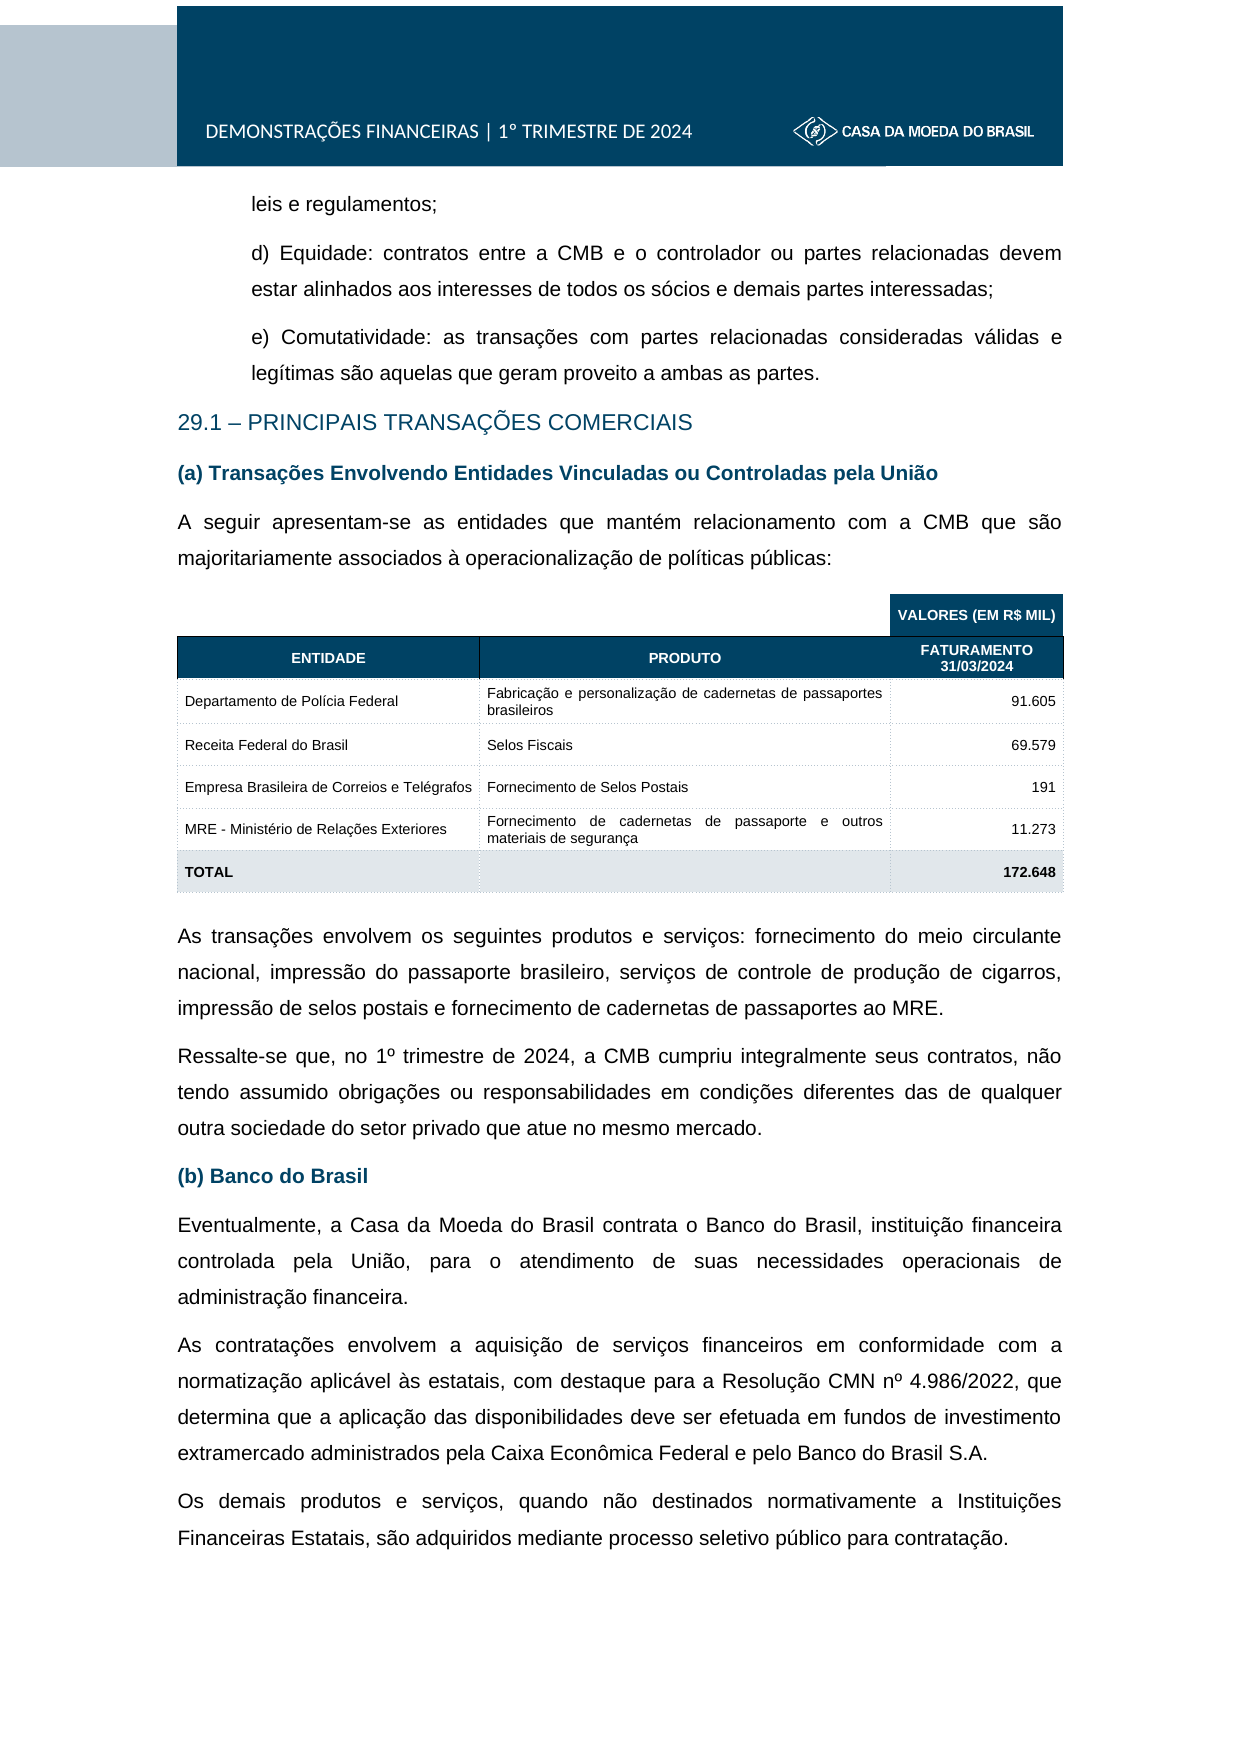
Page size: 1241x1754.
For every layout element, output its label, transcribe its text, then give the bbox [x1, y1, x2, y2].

text Ressalte-se que, no 1º trimestre de 2024, a CMB cumpriu integralmente seus contratos, não tendo assumido obrigações ou responsabilidades em condições diferentes das de qualquer outra sociedade do setor privado que atue no mesmo mercado. [177, 1044, 1063, 1140]
text As transações envolvem os seguintes produtos e serviços: fornecimento do meio circulante nacional, impressão do passaporte brasileiro, serviços de controle de produção de cigarros, impressão de selos postais e fornecimento de cadernetas de passaportes ao MRE. [177, 924, 1063, 1019]
table_cell 91.605 [890, 679, 1063, 723]
text d) Equidade: contratos entre a CMB e o controlador ou partes relacionadas devem estar alinhados aos interesses de todos os sócios e demais partes interessadas; [251, 240, 1063, 300]
table_cell FATURAMENTO 31/03/2024 [890, 637, 1063, 678]
table_cell PRODUTO [480, 637, 890, 678]
text (b) Banco do Brasil [177, 1164, 1063, 1188]
text A seguir apresentam-se as entidades que mantém relacionamento com a CMB que são majoritariamente associados à operacionalização de políticas públicas: [177, 509, 1063, 569]
table_cell TOTAL [177, 850, 479, 892]
table_cell Fornecimento de cadernetas de passaporte e outros materiais de segurança [480, 808, 890, 850]
table_cell [480, 850, 890, 892]
text Eventualmente, a Casa da Moeda do Brasil contrata o Banco do Brasil, instituição financeira controlada pela União, para o atendimento de suas necessidades operacionais de administração financeira. [177, 1213, 1063, 1309]
table_cell Receita Federal do Brasil [177, 723, 479, 765]
table_cell 172.648 [890, 850, 1063, 892]
text 29.1 – PRINCIPAIS TRANSAÇÕES COMERCIAIS [177, 409, 1063, 436]
table_cell Selos Fiscais [480, 723, 890, 765]
text leis e regulamentos; [251, 192, 1063, 216]
table_cell 69.579 [890, 723, 1063, 765]
table_header [177, 594, 479, 636]
table_cell 11.273 [890, 808, 1063, 850]
text e) Comutatividade: as transações com partes relacionadas consideradas válidas e legítimas são aquelas que geram proveito a ambas as partes. [251, 325, 1063, 385]
text (a) Transações Envolvendo Entidades Vinculadas ou Controladas pela União [177, 461, 1063, 485]
table_cell 191 [890, 765, 1063, 808]
text Os demais produtos e serviços, quando não destinados normativamente a Instituições Financeiras Estatais, são adquiridos mediante processo seletivo público para contratação. [177, 1489, 1063, 1549]
table_cell Departamento de Polícia Federal [177, 679, 479, 723]
table_cell ENTIDADE [178, 637, 479, 678]
table_cell Empresa Brasileira de Correios e Telégrafos [177, 765, 479, 808]
table_cell Fabricação e personalização de cadernetas de passaportes brasileiros [480, 679, 890, 723]
table_header [480, 594, 890, 636]
table_cell Fornecimento de Selos Postais [480, 765, 890, 808]
table_cell MRE - Ministério de Relações Exteriores [177, 808, 479, 850]
text As contratações envolvem a aquisição de serviços financeiros em conformidade com a normatização aplicável às estatais, com destaque para a Resolução CMN nº 4.986/2022, que determina que a aplicação das disponibilidades deve ser efetuada em fundos de investimento extramercado administrados pela Caixa Econômica Federal e pelo Banco do Brasil S.A. [177, 1333, 1063, 1465]
table_header VALORES (EM R$ MIL) [890, 594, 1063, 636]
